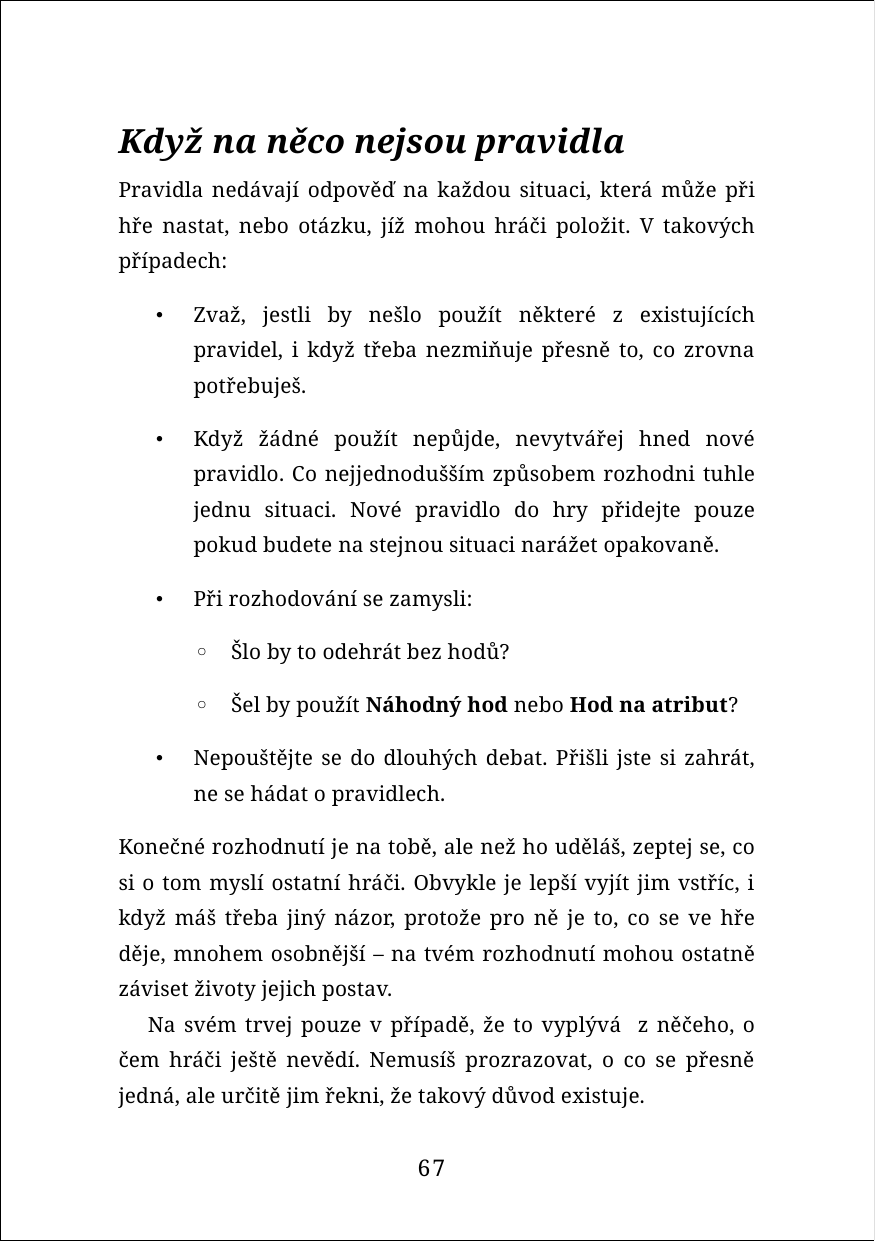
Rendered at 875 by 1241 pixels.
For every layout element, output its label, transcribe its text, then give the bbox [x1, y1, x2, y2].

text Pravidla nedávají odpověď na každou situaci, která může při hře nastat, nebo otázku, jíž mohou hráči položit. V takových případech: [118, 175, 756, 275]
list Při rozhodování se zamysli: [156, 584, 756, 612]
list Šel by použít Náhodný hod nebo Hod na atribut? [193, 690, 756, 719]
list Zvaž, jestli by nešlo použít některé z existujících pravidel, i když třeba nezmiňuje přesně to, co zrovna potřebuješ. [156, 300, 756, 399]
text Konečné rozhodnutí je na tobě, ale než ho uděláš, zeptej se, co si o tom myslí ostatní hráči. Obvykle je lepší vyjít jim vstříc, i když máš třeba jiný názor, protože pro ně je to, co se ve hře děje, mnohem osobnější – na tvém rozhodnutí mohou ostatně záviset životy jejich postav. Na svém trvej pouze v případě, že to vyplývá z něčeho, o čem hráči ještě nevědí. Nemusíš prozrazovat, o co se přesně jedná, ale určitě jim řekni, že takový důvod existuje. [118, 832, 756, 1109]
list Nepouštějte se do dlouhých debat. Přišli jste si zahrát, ne se hádat o pravidlech. [156, 743, 756, 807]
list Šlo by to odehrát bez hodů? [193, 637, 756, 665]
list Když žádné použít nepůjde, nevytvářej hned nové pravidlo. Co nejjednodušším způsobem rozhodni tuhle jednu situaci. Nové pravidlo do hry přidejte pouze pokud budete na stejnou situaci narážet opakovaně. [156, 424, 756, 559]
subtitle Když na něco nejsou pravidla [118, 118, 756, 164]
